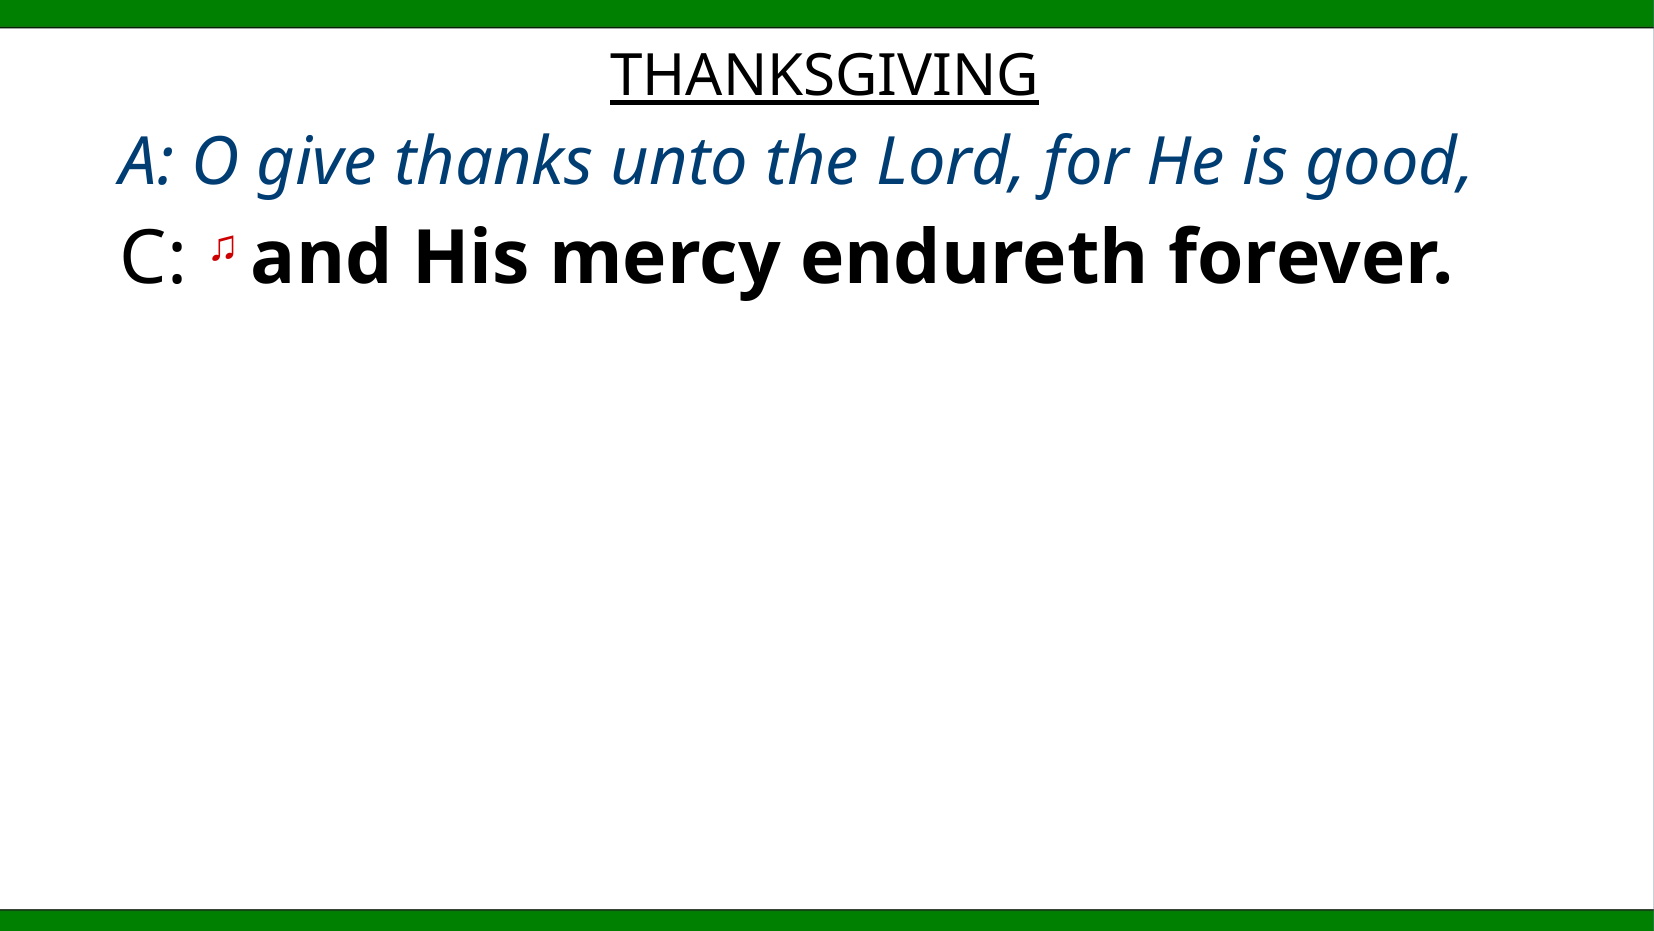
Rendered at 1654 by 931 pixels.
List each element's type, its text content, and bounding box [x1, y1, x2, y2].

text_box THANKSGIVING A: O give thanks unto the Lord, for He is good, C: ♫ and His mercy endureth forever. [105, 26, 1546, 316]
picture [0, 0, 1654, 931]
